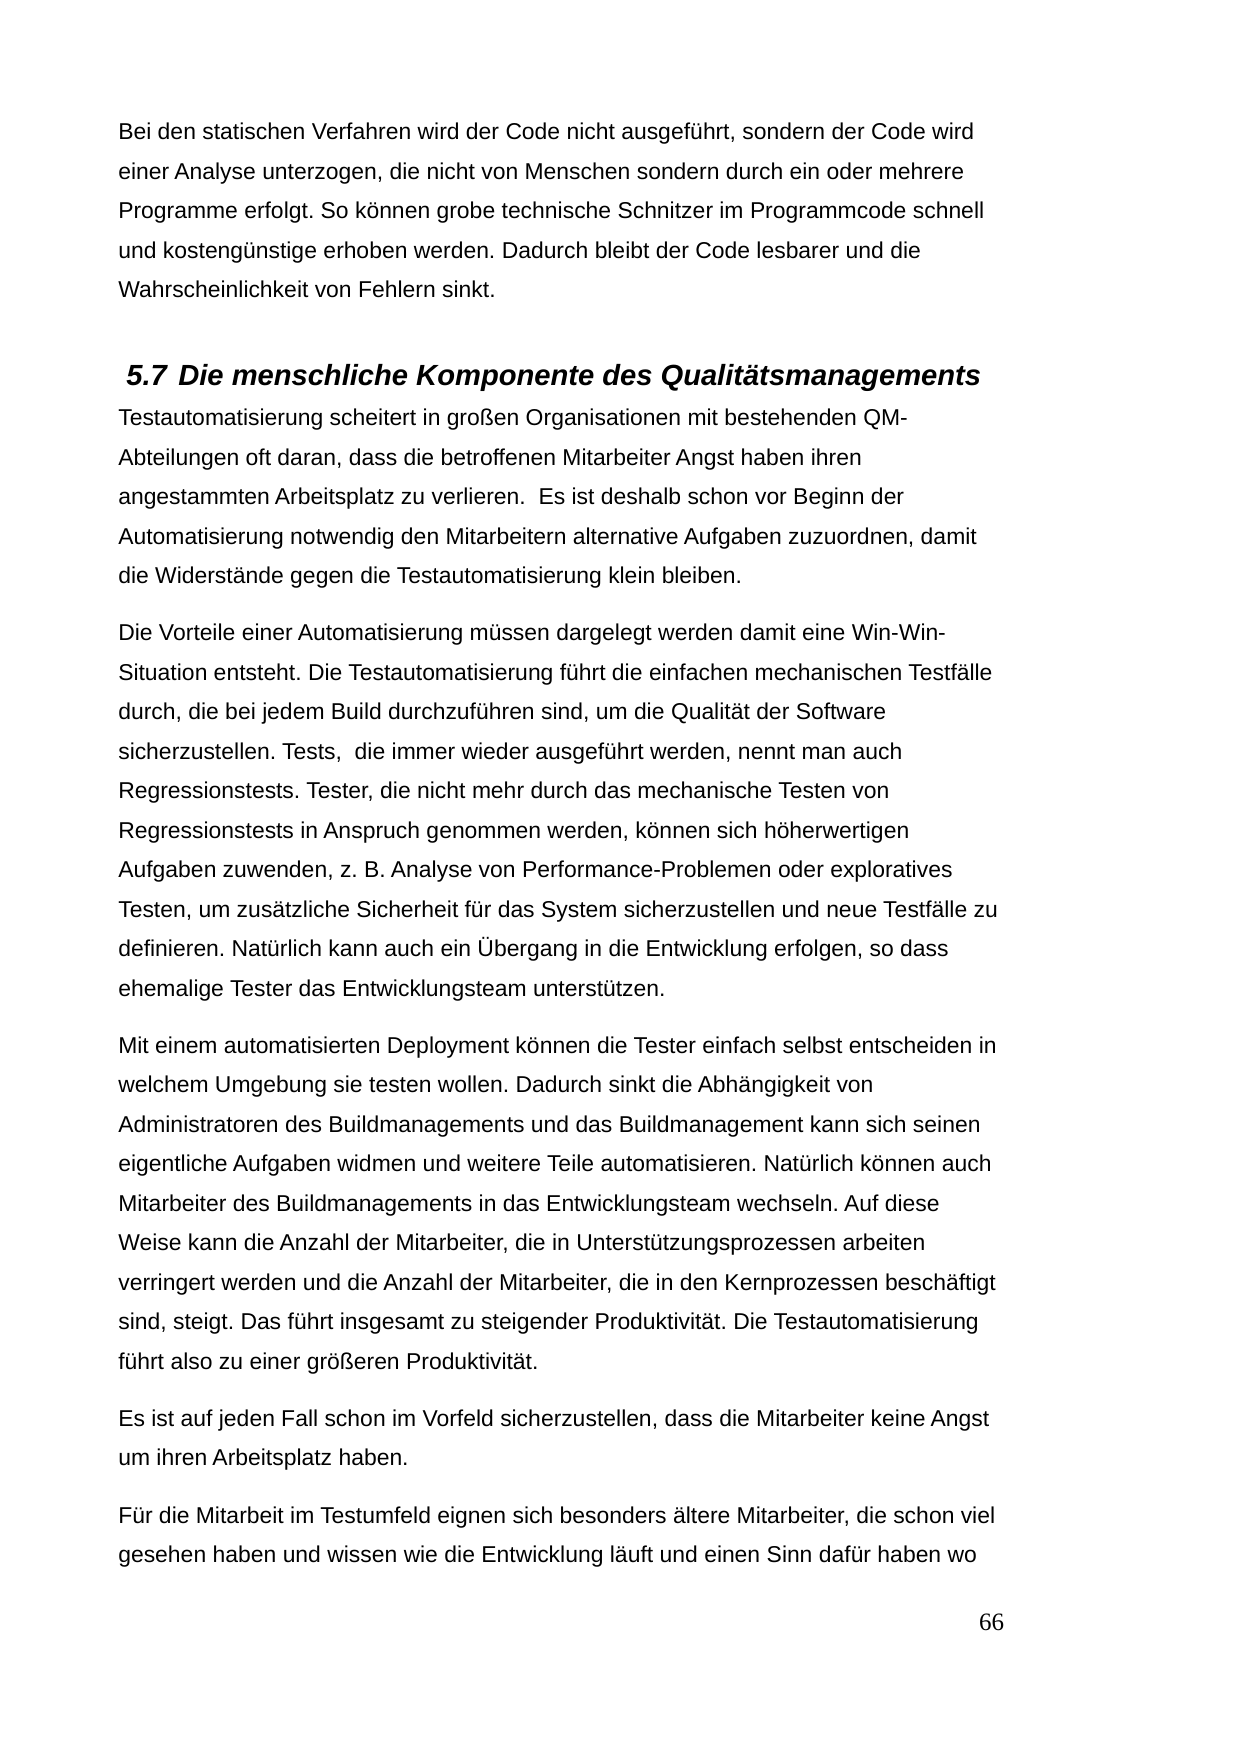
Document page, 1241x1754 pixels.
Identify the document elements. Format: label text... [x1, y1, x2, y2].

subtitle Die menschliche Komponente des Qualitätsmanagements [118, 358, 1004, 392]
text Es ist auf jeden Fall schon im Vorfeld sicherzustellen, dass die Mitarbeiter keine Angst um ihren Arbeitsplatz haben. [118, 1405, 1004, 1471]
text Die Vorteile einer Automatisierung müssen dargelegt werden damit eine Win-Win-Situation entsteht. Die Testautomatisierung führt die einfachen mechanischen Testfälle durch, die bei jedem Build durchzuführen sind, um die Qualität der Software sicherzustellen. Tests, die immer wieder ausgeführt werden, nennt man auch Regressionstests. Tester, die nicht mehr durch das mechanische Testen von Regressionstests in Anspruch genommen werden, können sich höherwertigen Aufgaben zuwenden, z. B. Analyse von Performance-Problemen oder exploratives Testen, um zusätzliche Sicherheit für das System sicherzustellen und neue Testfälle zu definieren. Natürlich kann auch ein Übergang in die Entwicklung erfolgen, so dass ehemalige Tester das Entwicklungsteam unterstützen. [118, 619, 1004, 1001]
text Mit einem automatisierten Deployment können die Tester einfach selbst entscheiden in welchem Umgebung sie testen wollen. Dadurch sinkt die Abhängigkeit von Administratoren des Buildmanagements und das Buildmanagement kann sich seinen eigentliche Aufgaben widmen und weitere Teile automatisieren. Natürlich können auch Mitarbeiter des Buildmanagements in das Entwicklungsteam wechseln. Auf diese Weise kann die Anzahl der Mitarbeiter, die in Unterstützungsprozessen arbeiten verringert werden und die Anzahl der Mitarbeiter, die in den Kernprozessen beschäftigt sind, steigt. Das führt insgesamt zu steigender Produktivität. Die Testautomatisierung führt also zu einer größeren Produktivität. [118, 1032, 1004, 1374]
text Testautomatisierung scheitert in großen Organisationen mit bestehenden QM-Abteilungen oft daran, dass die betroffenen Mitarbeiter Angst haben ihren angestammten Arbeitsplatz zu verlieren. Es ist deshalb schon vor Beginn der Automatisierung notwendig den Mitarbeitern alternative Aufgaben zuzuordnen, damit die Widerstände gegen die Testautomatisierung klein bleiben. [118, 404, 1004, 588]
text Bei den statischen Verfahren wird der Code nicht ausgeführt, sondern der Code wird einer Analyse unterzogen, die nicht von Menschen sondern durch ein oder mehrere Programme erfolgt. So können grobe technische Schnitzer im Programmcode schnell und kostengünstige erhoben werden. Dadurch bleibt der Code lesbarer und die Wahrscheinlichkeit von Fehlern sinkt. [118, 118, 1004, 302]
text Für die Mitarbeit im Testumfeld eignen sich besonders ältere Mitarbeiter, die schon viel gesehen haben und wissen wie die Entwicklung läuft und einen Sinn dafür haben wo [118, 1502, 1004, 1567]
